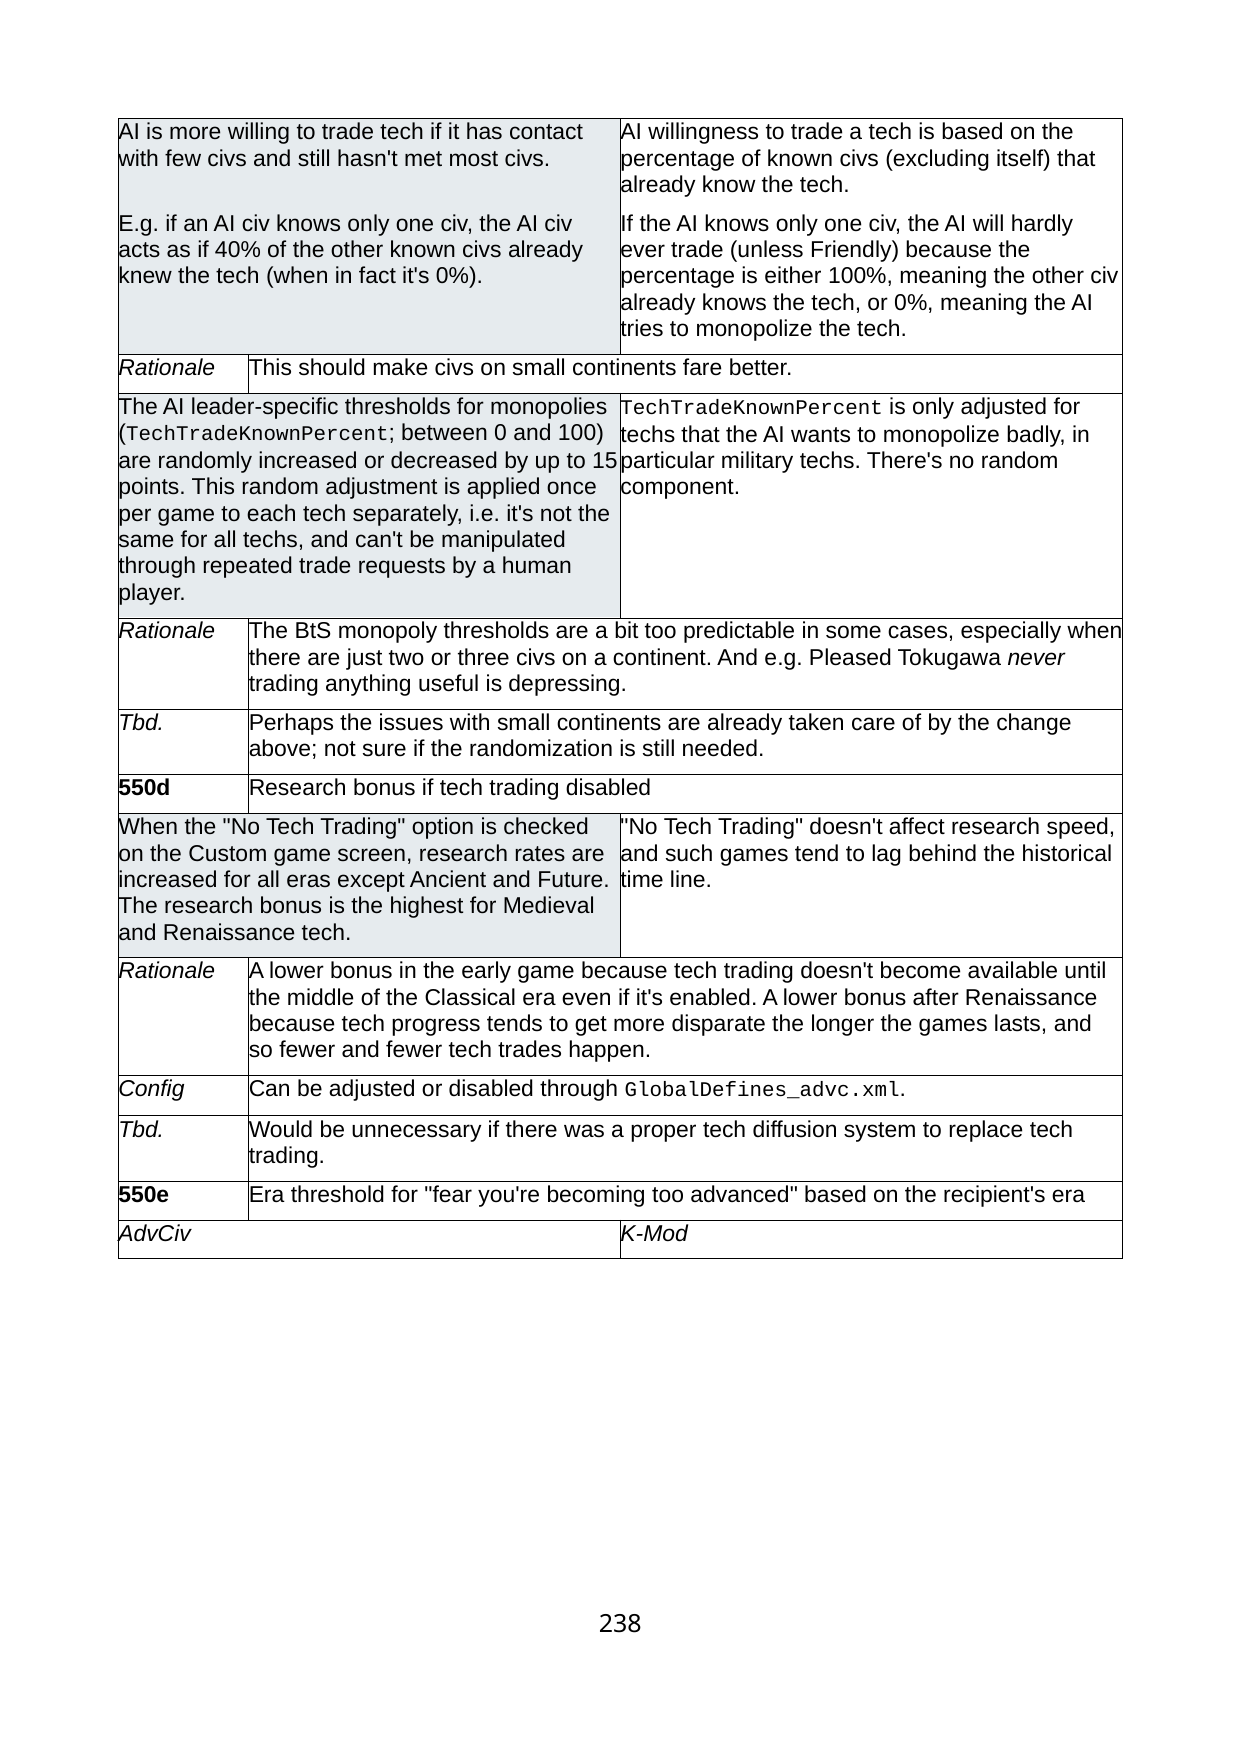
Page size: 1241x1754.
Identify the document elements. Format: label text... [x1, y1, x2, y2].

table_cell TechTradeKnownPercent is only adjusted for techs that the AI wants to monopolize badly, in particular military techs. There's no random component. [621, 394, 1122, 617]
table_cell Rationale [119, 619, 248, 709]
table_cell Research bonus if tech trading disabled [249, 775, 1122, 813]
table_cell A lower bonus in the early game because tech trading doesn't become available until the middle of the Classical era even if it's enabled. A lower bonus after Renaissance because tech progress tends to get more disparate the longer the games lasts, and so fewer and fewer tech trades happen. [249, 958, 1122, 1075]
table_cell Rationale [119, 355, 248, 393]
table_cell AdvCiv [119, 1221, 620, 1258]
table_cell Config [119, 1076, 248, 1115]
table_cell Can be adjusted or disabled through GlobalDefines_advc.xml. [249, 1076, 1122, 1115]
table_cell 550d [119, 775, 248, 813]
table_cell This should make civs on small continents fare better. [249, 355, 1122, 393]
table_cell Tbd. [119, 1116, 248, 1181]
table_cell Era threshold for "fear you're becoming too advanced" based on the recipient's era [249, 1182, 1122, 1219]
table_cell AI is more willing to trade tech if it has contact with few civs and still hasn't met most civs. E.g. if an AI civ knows only one civ, the AI civ acts as if 40% of the other known civs already knew the tech (when in fact it's 0%). [119, 119, 620, 354]
table_cell Would be unnecessary if there was a proper tech diffusion system to replace tech trading. [249, 1116, 1122, 1181]
table_cell 550e [119, 1182, 248, 1219]
table_cell The BtS monopoly thresholds are a bit too predictable in some cases, especially when there are just two or three civs on a continent. And e.g. Pleased Tokugawa never trading anything useful is depressing. [249, 619, 1122, 709]
table_cell The AI leader-specific thresholds for monopolies (TechTradeKnownPercent; between 0 and 100) are randomly increased or decreased by up to 15 points. This random adjustment is applied once per game to each tech separately, i.e. it's not the same for all techs, and can't be manipulated through repeated trade requests by a human player. [119, 394, 620, 617]
table_cell "No Tech Trading" doesn't affect research speed, and such games tend to lag behind the historical time line. [621, 814, 1122, 957]
table_cell Perhaps the issues with small continents are already taken care of by the change above; not sure if the randomization is still needed. [249, 710, 1122, 774]
table_cell Tbd. [119, 710, 248, 774]
table_cell Rationale [119, 958, 248, 1075]
table_cell AI willingness to trade a tech is based on the percentage of known civs (excluding itself) that already know the tech. If the AI knows only one civ, the AI will hardly ever trade (unless Friendly) because the percentage is either 100%, meaning the other civ already knows the tech, or 0%, meaning the AI tries to monopolize the tech. [621, 119, 1122, 354]
table_cell When the "No Tech Trading" option is checked on the Custom game screen, research rates are increased for all eras except Ancient and Future. The research bonus is the highest for Medieval and Renaissance tech. [119, 814, 620, 957]
table_cell K-Mod [621, 1221, 1122, 1258]
